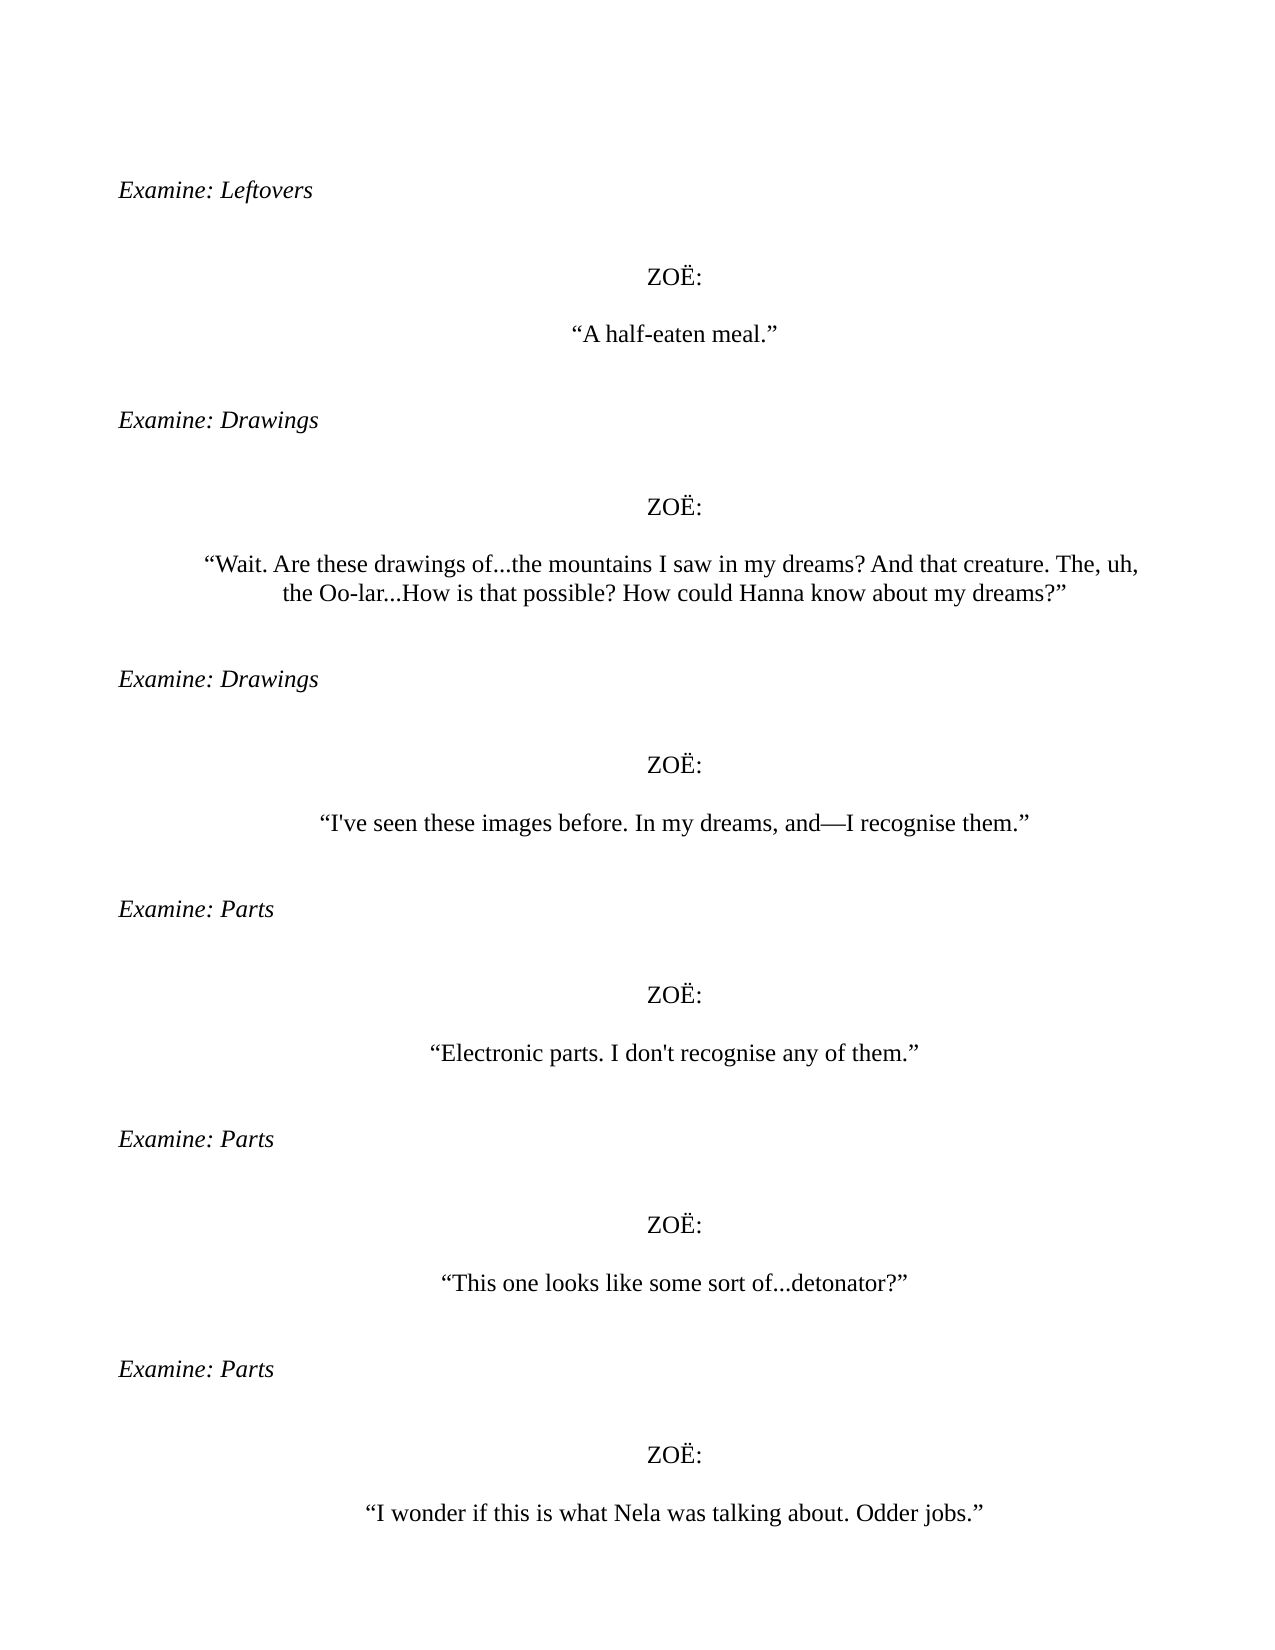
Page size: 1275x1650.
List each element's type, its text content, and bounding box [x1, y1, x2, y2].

text Examine: Parts [118, 894, 1157, 923]
text ZOË: [118, 1211, 1157, 1239]
text ZOË: [118, 751, 1157, 779]
text ZOË: [118, 492, 1157, 521]
text “I've seen these images before. In my dreams, and—I recognise them.” [118, 808, 1157, 837]
text “A half-eaten meal.” [118, 319, 1157, 348]
text Examine: Parts [118, 1354, 1157, 1383]
text Examine: Drawings [118, 406, 1157, 434]
text “This one looks like some sort of...detonator?” [118, 1268, 1157, 1297]
text Examine: Parts [118, 1124, 1157, 1153]
text “Wait. Are these drawings of...the mountains I saw in my dreams? And that creature. The, uh, the Oo-lar...How is that possible? How could Hanna know about my dreams?” [118, 549, 1157, 607]
text ZOË: [118, 981, 1157, 1009]
text ZOË: [118, 1441, 1157, 1469]
text “I wonder if this is what Nela was talking about. Odder jobs.” [118, 1498, 1157, 1527]
text Examine: Leftovers [118, 176, 1157, 204]
text “Electronic parts. I don't recognise any of them.” [118, 1038, 1157, 1067]
text ZOË: [118, 262, 1157, 291]
text Examine: Drawings [118, 664, 1157, 693]
